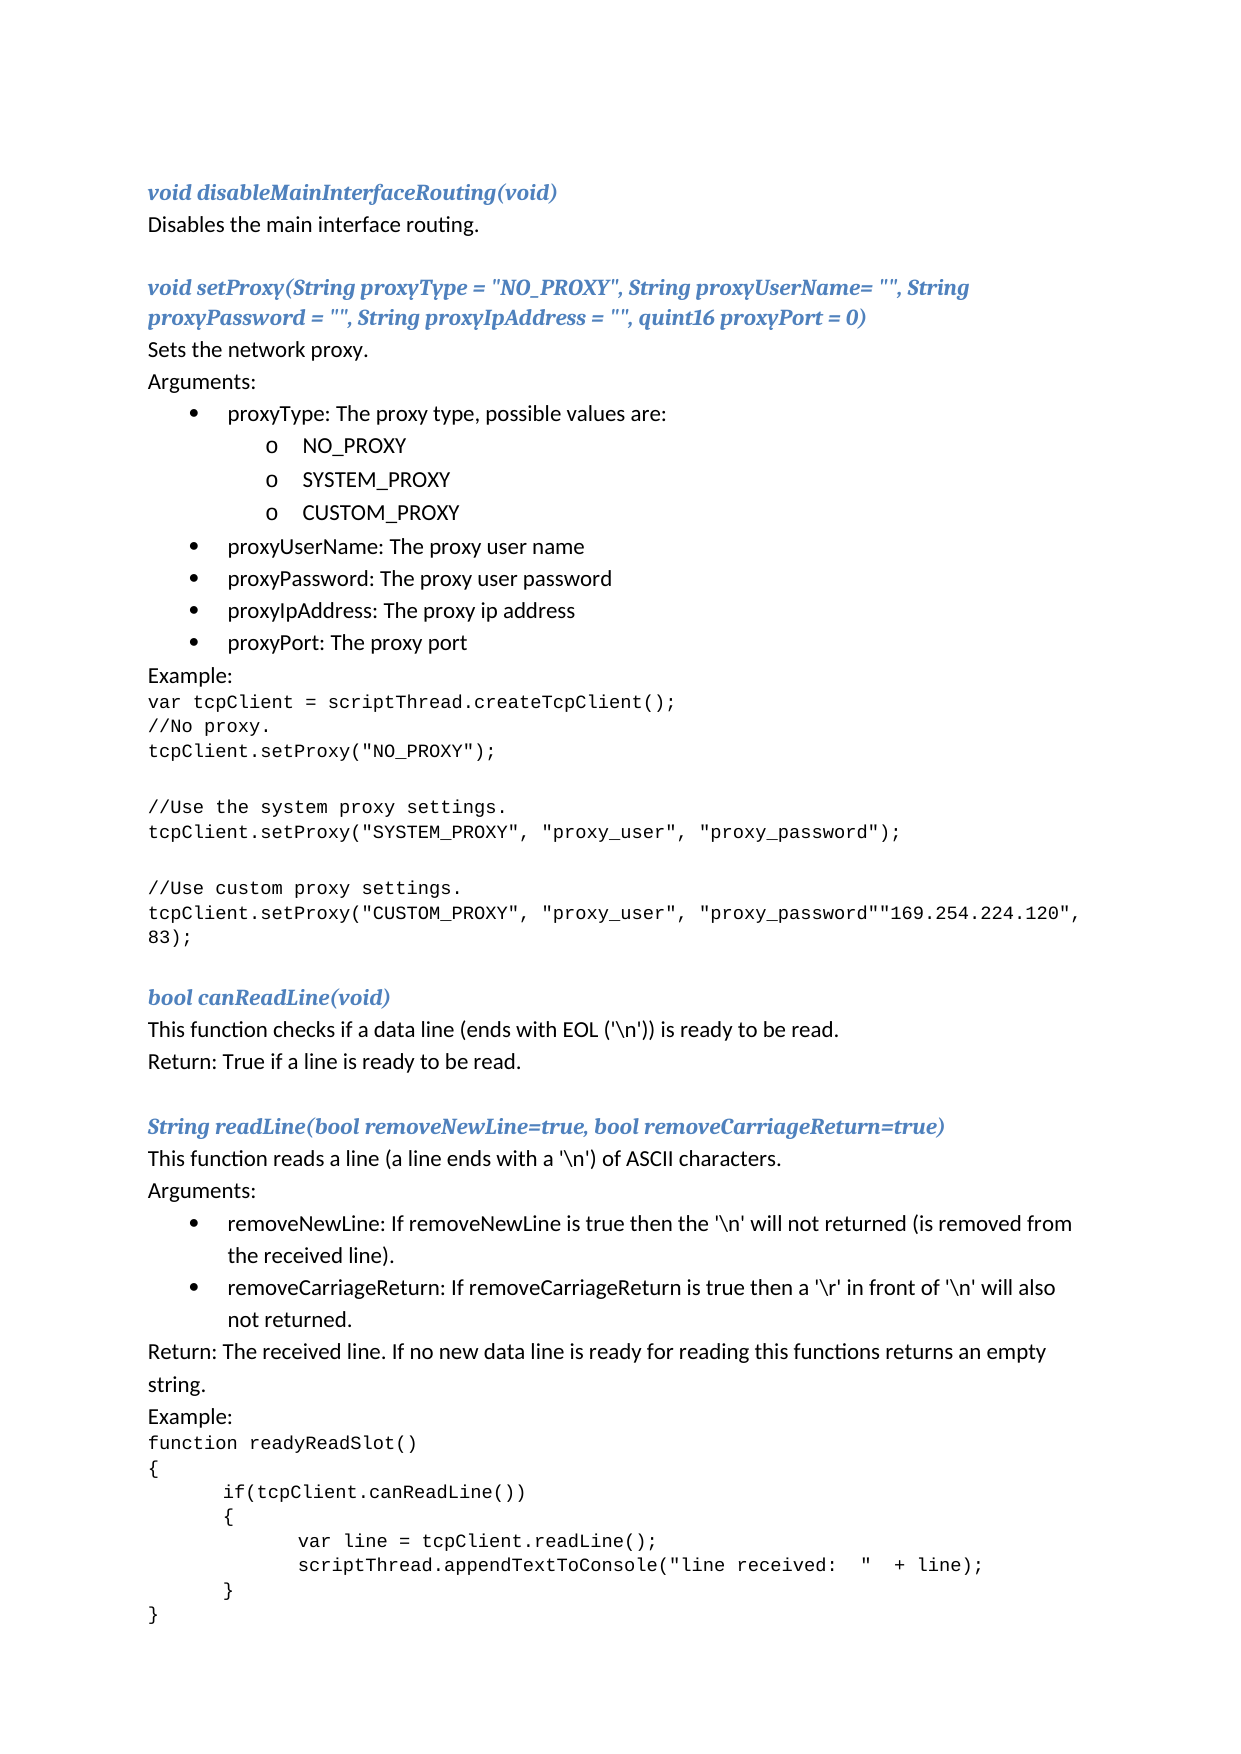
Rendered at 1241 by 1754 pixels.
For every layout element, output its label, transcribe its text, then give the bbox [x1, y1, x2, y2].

list removeNewLine: If removeNewLine is true then the '\n' will not returned (is removed from the received line). [190, 1209, 1093, 1269]
text tcpClient.setProxy("NO_PROXY"); [148, 742, 1093, 763]
text Return: The received line. If no new data line is ready for reading this functions returns an empty string. [148, 1337, 1093, 1398]
text Example: [148, 1402, 1093, 1430]
list removeCarriageReturn: If removeCarriageReturn is true then a '\r' in front of '\n' will also not returned. [190, 1273, 1093, 1333]
list SYSTEM_PROXY [265, 465, 1093, 494]
text Arguments: [148, 367, 1093, 395]
subtitle void disableMainInterfaceRouting(void) [148, 180, 1093, 206]
list proxyPassword: The proxy user password [190, 564, 1093, 592]
list proxyType: The proxy type, possible values are: [190, 399, 1093, 427]
text tcpClient.setProxy("CUSTOM_PROXY", "proxy_user", "proxy_password""169.254.224.120", 83); [148, 903, 1093, 949]
list proxyPort: The proxy port [190, 628, 1093, 657]
text } [148, 1580, 1093, 1602]
text //Use custom proxy settings. [148, 879, 1093, 900]
text var tcpClient = scriptThread.createTcpClient(); [148, 693, 1093, 714]
text This function checks if a data line (ends with EOL ('\n')) is ready to be read. [148, 1015, 1093, 1043]
text var line = tcpClient.readLine(); [148, 1532, 1093, 1553]
text { [148, 1458, 1093, 1480]
text Disables the main interface routing. [148, 210, 1093, 238]
text function readyReadSlot() [148, 1434, 1093, 1455]
text scriptThread.appendTextToConsole("line received: " + line); [148, 1556, 1093, 1577]
text Example: [148, 661, 1093, 689]
text { [148, 1507, 1093, 1528]
list proxyIpAddress: The proxy ip address [190, 596, 1093, 624]
subtitle void setProxy(String proxyType = "NO_PROXY", String proxyUserName= "", String proxyPassword = "", String proxyIpAddress = "", quint16 proxyPort = 0) [148, 274, 1093, 331]
subtitle bool canReadLine(void) [148, 984, 1093, 1011]
text tcpClient.setProxy("SYSTEM_PROXY", "proxy_user", "proxy_password"); [148, 823, 1093, 844]
text //No proxy. [148, 717, 1093, 738]
text Sets the network proxy. [148, 335, 1093, 363]
list proxyUserName: The proxy user name [190, 532, 1093, 560]
text Return: True if a line is ready to be read. [148, 1047, 1093, 1075]
subtitle String readLine(bool removeNewLine=true, bool removeCarriageReturn=true) [148, 1114, 1093, 1141]
list CUSTOM_PROXY [265, 498, 1093, 528]
text This function reads a line (a line ends with a '\n') of ASCII characters. [148, 1144, 1093, 1172]
text //Use the system proxy settings. [148, 798, 1093, 819]
text } [148, 1605, 1093, 1626]
text Arguments: [148, 1177, 1093, 1204]
list NO_PROXY [265, 431, 1093, 461]
text if(tcpClient.canReadLine()) [148, 1483, 1093, 1504]
